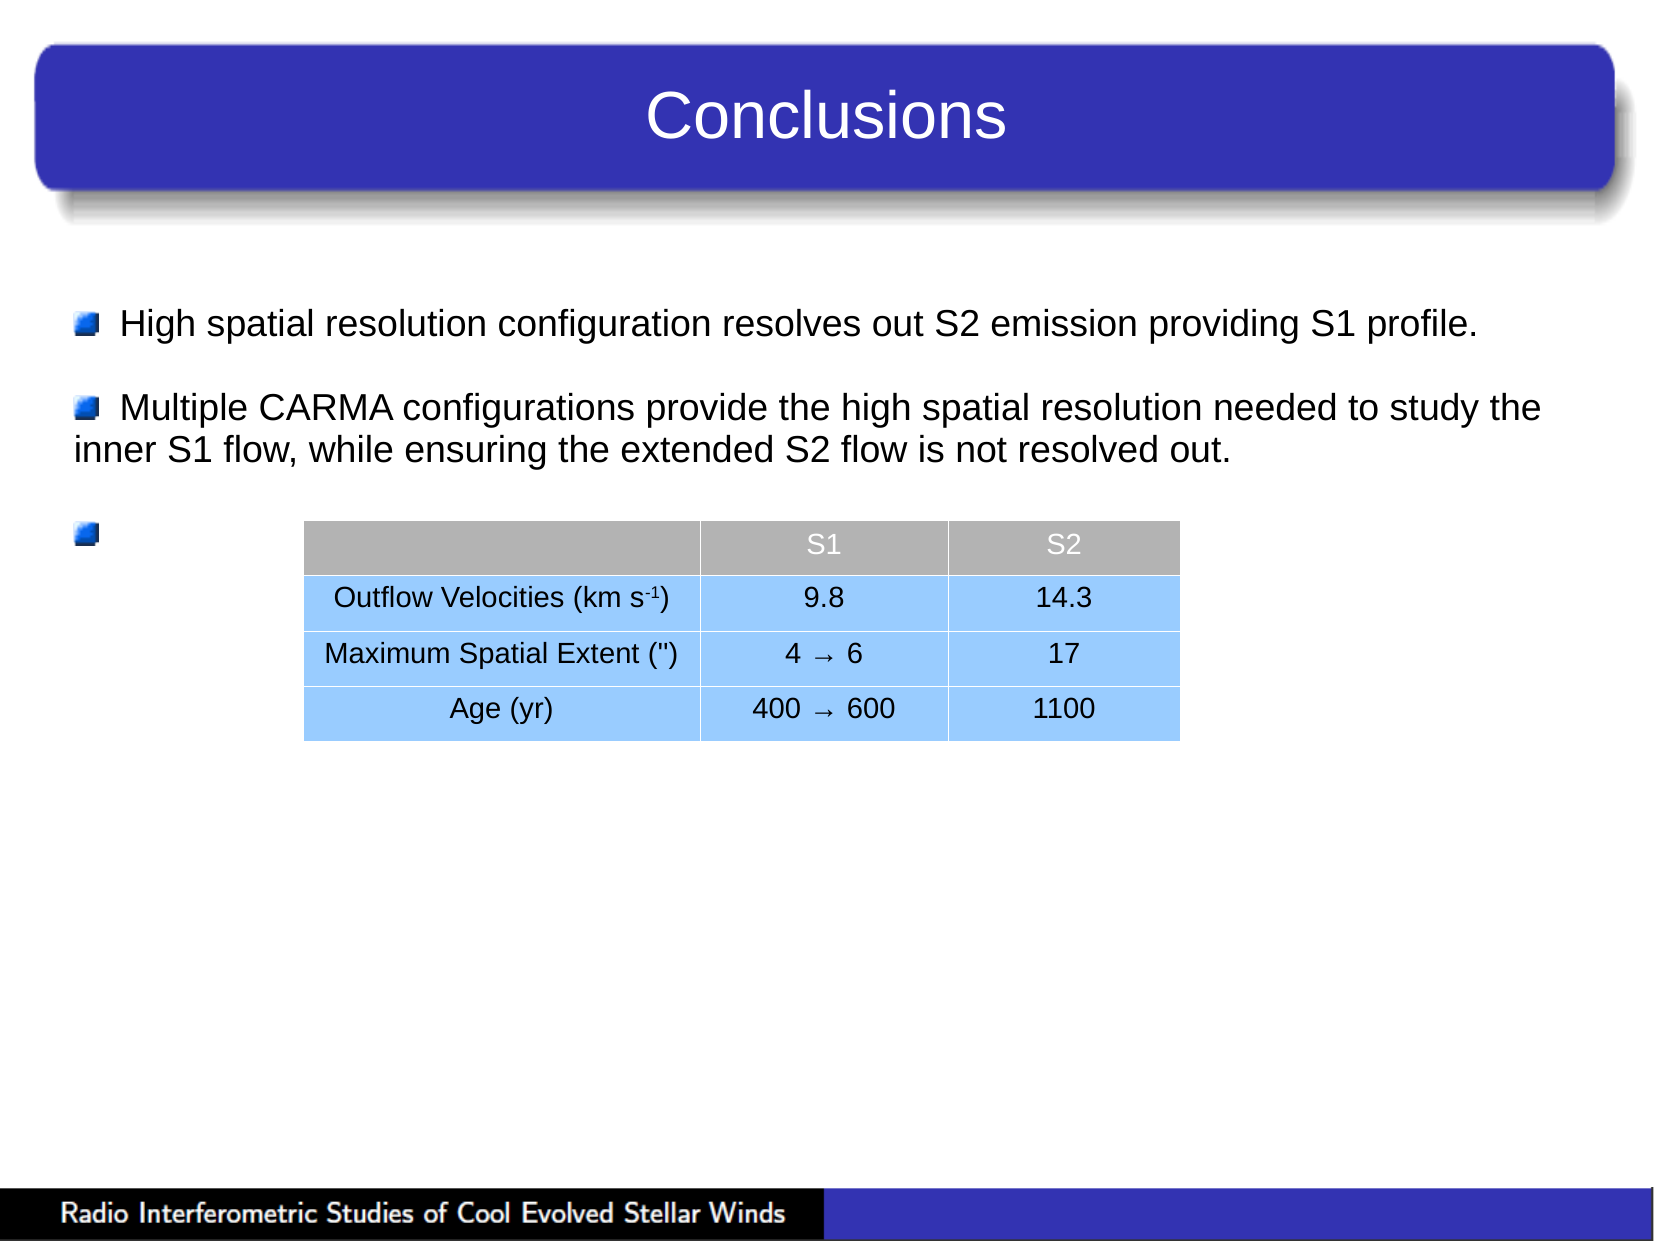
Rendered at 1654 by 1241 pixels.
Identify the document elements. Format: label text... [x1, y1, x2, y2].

table_cell Outflow Velocities (km s-1) [304, 576, 700, 631]
text_box Conclusions [59, 70, 1595, 189]
table_cell 17 [949, 632, 1180, 686]
table_cell Maximum Spatial Extent ('') [304, 632, 700, 686]
table_header S2 [949, 521, 1180, 575]
picture [23, 29, 1648, 237]
table_header S1 [701, 521, 948, 575]
table_cell 400 → 600 [701, 687, 948, 741]
table_header [304, 521, 700, 575]
table_cell 1100 [949, 687, 1180, 741]
picture [0, 1187, 1654, 1241]
text_box High spatial resolution configuration resolves out S2 emission providing S1 profile. Multiple CARMA configurations provide the high spatial resolution needed to study the inner S1 flow, while ensuring the extended S2 flow is not resolved out. [59, 295, 1595, 814]
table_cell 14.3 [949, 576, 1180, 631]
table_cell 9.8 [701, 576, 948, 631]
table_cell 4 → 6 [701, 632, 948, 686]
table_cell Age (yr) [304, 687, 700, 741]
